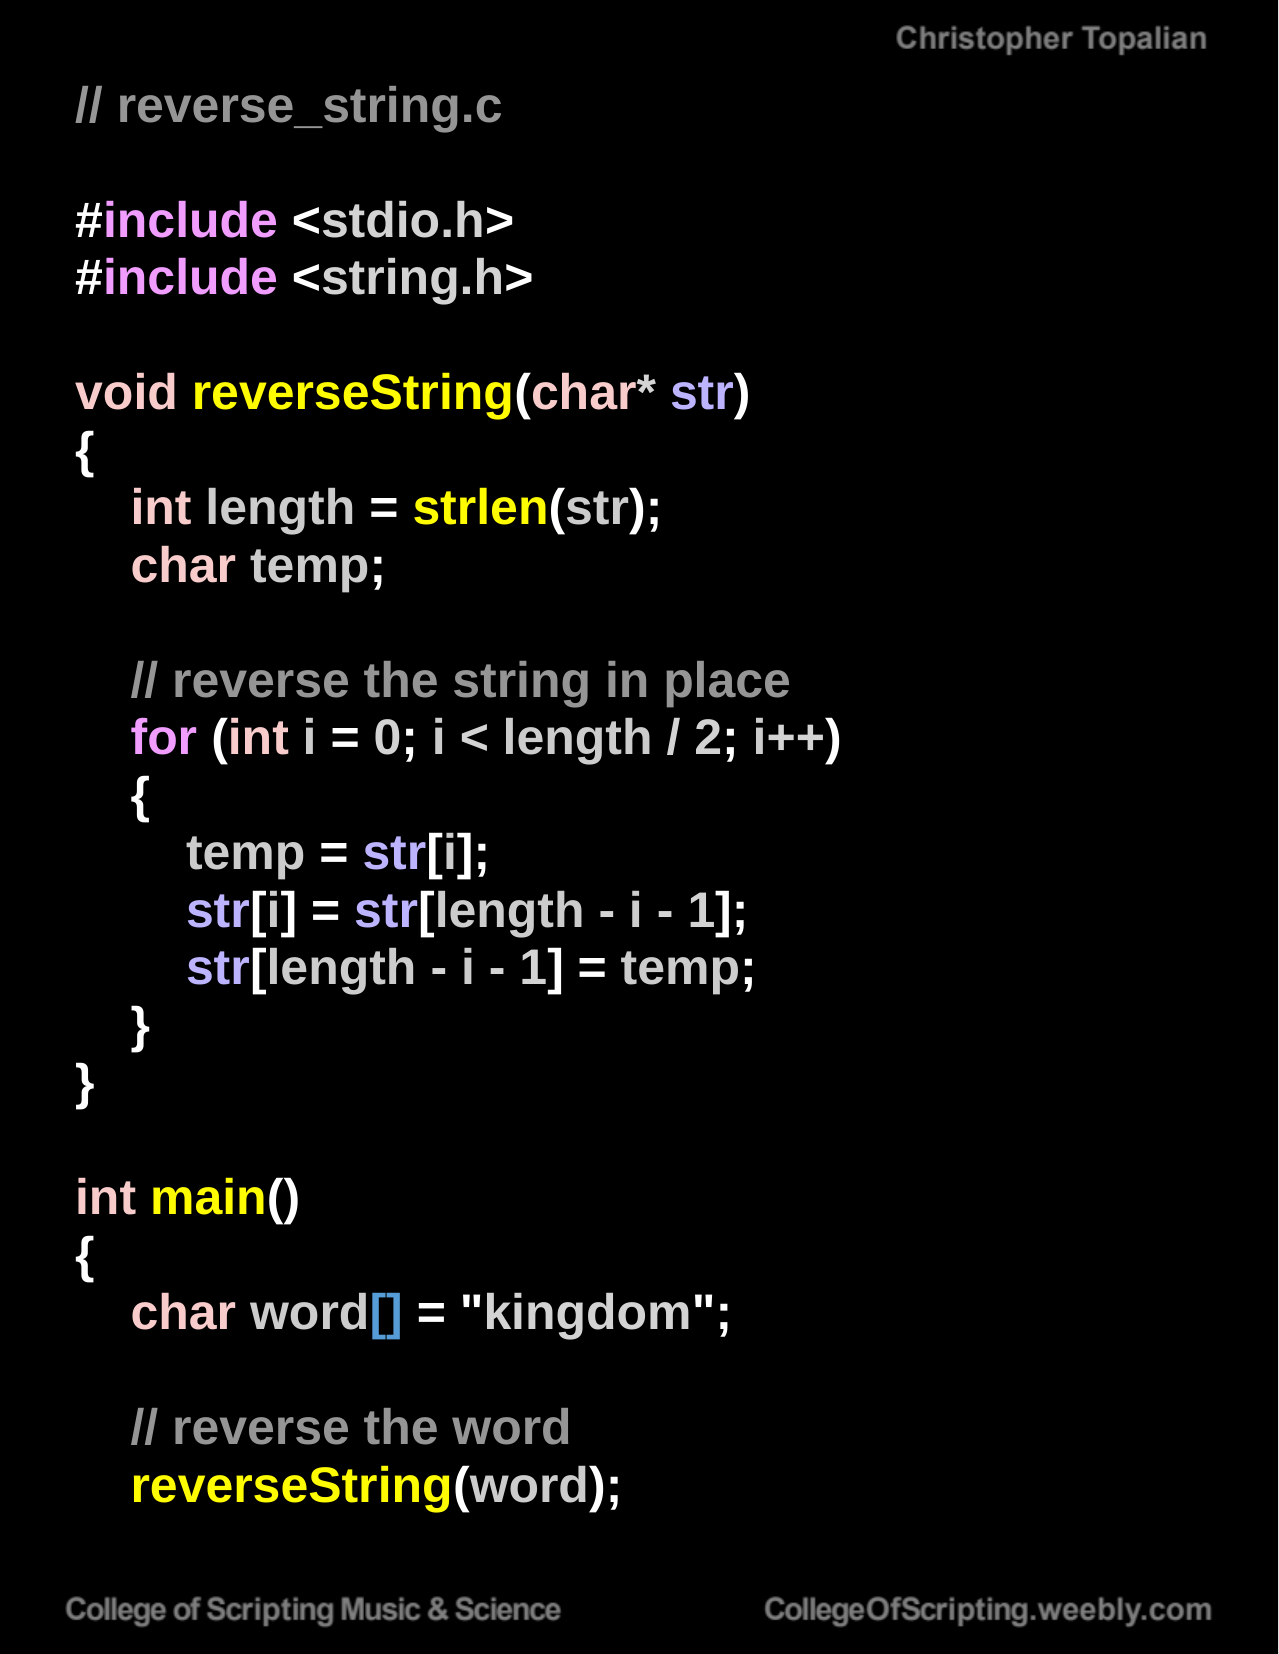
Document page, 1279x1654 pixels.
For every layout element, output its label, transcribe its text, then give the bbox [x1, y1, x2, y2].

text for (int i = 0; i < length / 2; i++) [75, 707, 1203, 765]
text } [75, 995, 1203, 1052]
text temp = str[i]; [75, 822, 1203, 880]
subtitle // reverse_string.c [75, 75, 1203, 132]
text // reverse the string in place [75, 650, 1203, 707]
text int length = strlen(str); [75, 477, 1203, 535]
text { [75, 1225, 1203, 1282]
text #include <stdio.h> [75, 190, 1203, 247]
text str[i] = str[length - i - 1]; [75, 880, 1203, 937]
text void reverseString(char* str) [75, 362, 1203, 420]
text } [75, 1052, 1203, 1110]
text #include <string.h> [75, 247, 1203, 305]
text char word[] = "kingdom"; [75, 1282, 1203, 1340]
text reverseString(word); [75, 1455, 1203, 1512]
text { [75, 420, 1203, 477]
text char temp; [75, 535, 1203, 592]
text { [75, 765, 1203, 822]
text int main() [75, 1167, 1203, 1225]
text str[length - i - 1] = temp; [75, 937, 1203, 995]
text // reverse the word [75, 1397, 1203, 1455]
